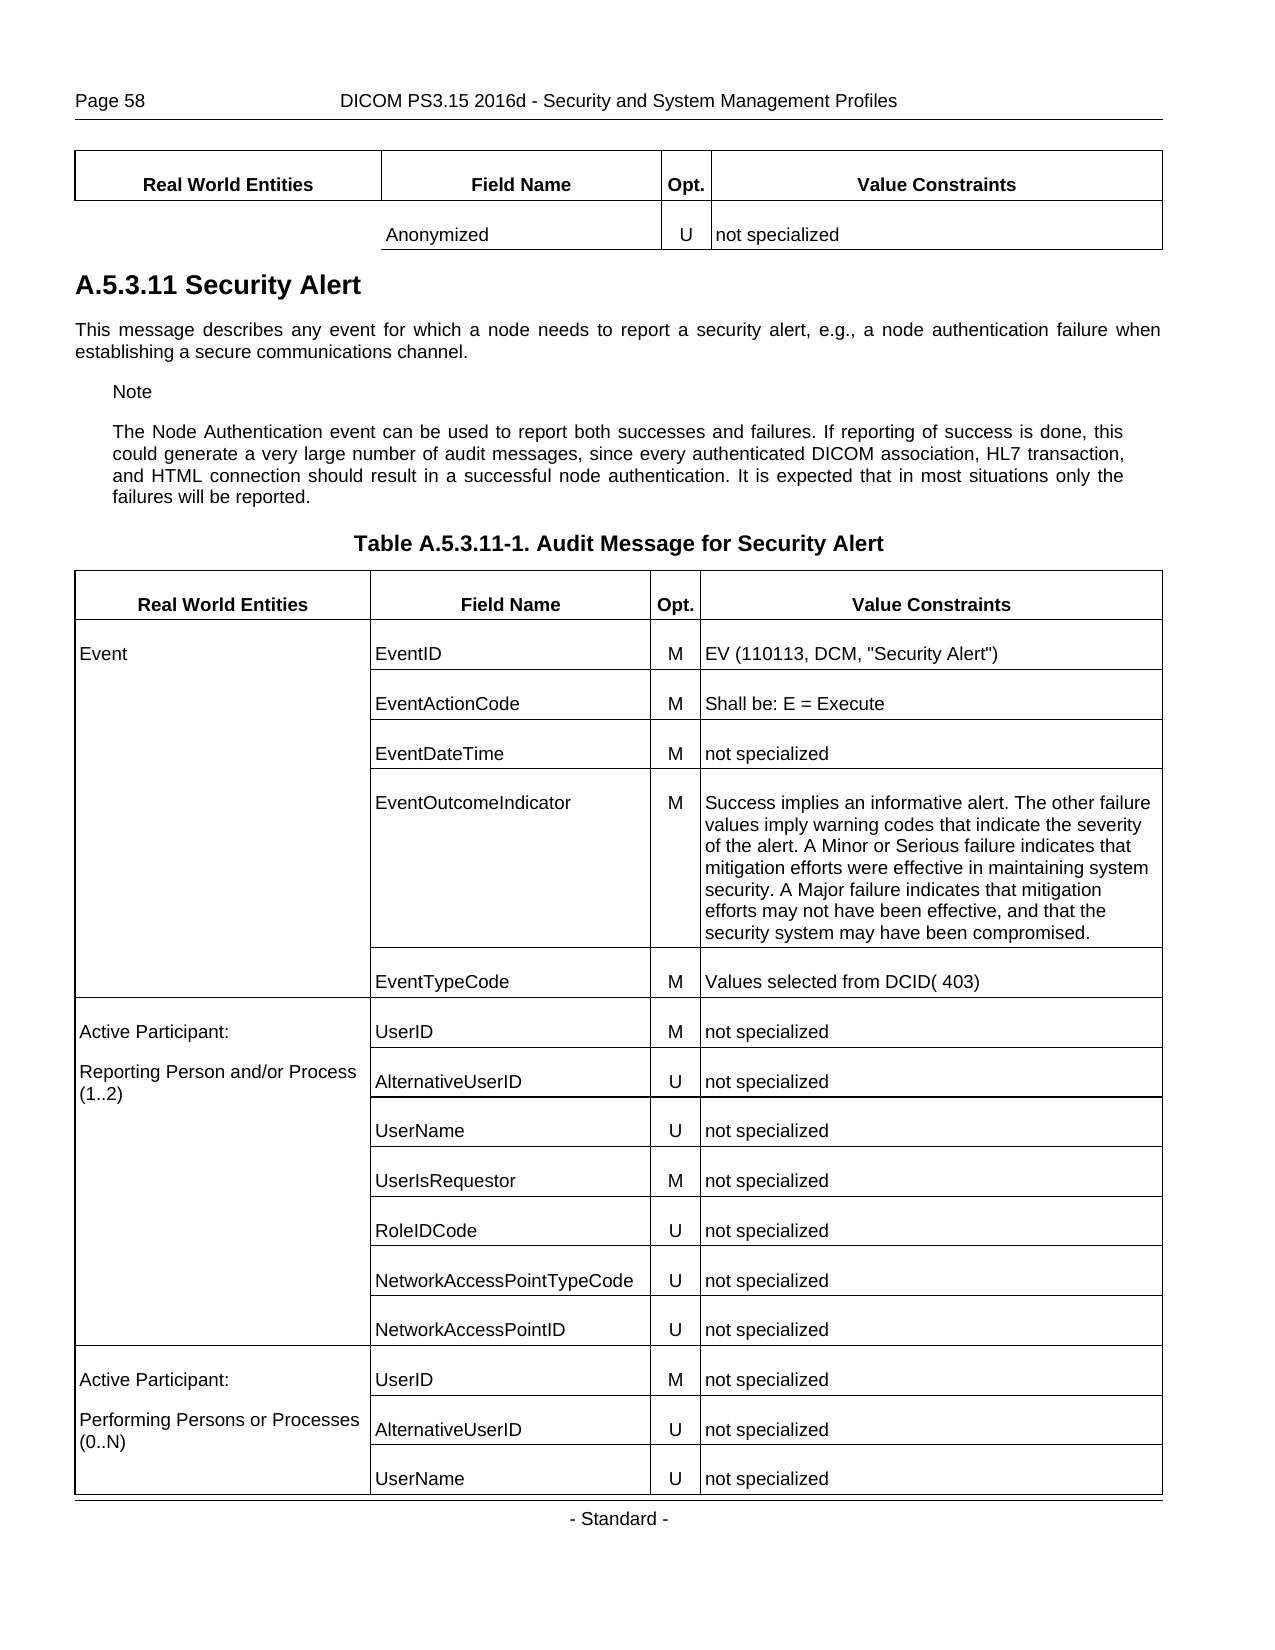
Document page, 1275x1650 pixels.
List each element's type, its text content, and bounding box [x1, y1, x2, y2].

table_cell not specialized [701, 720, 1162, 768]
table_cell EV (110113, DCM, "Security Alert") [701, 620, 1162, 669]
table_cell not specialized [701, 1396, 1162, 1444]
table_cell Active Participant: Performing Persons or Processes (0..N) [76, 1346, 370, 1494]
table_cell RoleIDCode [371, 1197, 650, 1245]
table_cell not specialized [701, 1048, 1162, 1096]
table_cell UserID [371, 998, 650, 1047]
table_cell U [651, 1246, 700, 1295]
table_cell not specialized [701, 1346, 1162, 1394]
table_cell M [651, 1346, 700, 1394]
text The Node Authentication event can be used to report both successes and failures. If reporting of success is done, this could generate a very large number of audit messages, since every authenticated DICOM association, HL7 transaction, and HTML connection should result in a successful node authentication. It is expected that in most situations only the failures will be reported. [112, 421, 1125, 508]
table_cell Active Participant: Reporting Person and/or Process (1..2) [76, 998, 370, 1345]
text A.5.3.11 Security Alert [75, 269, 1162, 300]
table_header Real World Entities [76, 571, 370, 619]
table_header Field Name [382, 151, 661, 200]
table_cell Event [76, 620, 370, 997]
table_cell EventDateTime [371, 720, 650, 768]
table_header Value Constraints [712, 151, 1162, 200]
table_cell U [662, 201, 711, 249]
table_cell NetworkAccessPointTypeCode [371, 1246, 650, 1295]
table_cell AlternativeUserID [371, 1048, 650, 1096]
table_cell EventID [371, 620, 650, 669]
table_cell M [651, 670, 700, 718]
table_cell Shall be: E = Execute [701, 670, 1162, 718]
text Table A.5.3.11-1. Audit Message for Security Alert [75, 530, 1162, 556]
table_cell M [651, 998, 700, 1047]
table_cell AlternativeUserID [371, 1396, 650, 1444]
table_cell EventActionCode [371, 670, 650, 718]
table_cell U [651, 1396, 700, 1444]
table_header Value Constraints [701, 571, 1162, 619]
table_cell UserName [371, 1445, 650, 1494]
table_cell not specialized [701, 1098, 1162, 1146]
table_cell not specialized [712, 201, 1162, 249]
table_cell not specialized [701, 1246, 1162, 1295]
table_cell U [651, 1197, 700, 1245]
table_cell Anonymized [381, 201, 661, 249]
table_cell Values selected from DCID( 403) [701, 948, 1162, 997]
table_cell EventTypeCode [371, 948, 650, 997]
table_cell NetworkAccessPointID [371, 1296, 650, 1345]
table_cell U [651, 1098, 700, 1146]
table_header Opt. [662, 151, 711, 200]
table_cell M [651, 720, 700, 768]
table_header Opt. [651, 571, 700, 619]
table_cell not specialized [701, 1445, 1162, 1494]
table_cell U [651, 1445, 700, 1494]
table_cell not specialized [701, 1296, 1162, 1345]
table_cell UserName [371, 1098, 650, 1146]
text This message describes any event for which a node needs to report a security alert, e.g., a node authentication failure when establishing a secure communications channel. [75, 319, 1162, 362]
table_cell M [651, 948, 700, 997]
table_cell M [651, 769, 700, 947]
table_cell not specialized [701, 1197, 1162, 1245]
table_cell M [651, 620, 700, 669]
table_header Real World Entities [76, 151, 381, 200]
table_cell U [651, 1296, 700, 1345]
table_cell not specialized [701, 998, 1162, 1047]
table_cell M [651, 1147, 700, 1196]
table_cell not specialized [701, 1147, 1162, 1196]
table_cell UserIsRequestor [371, 1147, 650, 1196]
table_header Field Name [371, 571, 650, 619]
table_cell U [651, 1048, 700, 1096]
table_cell Success implies an informative alert. The other failure values imply warning codes that indicate the severity of the alert. A Minor or Serious failure indicates that mitigation efforts were effective in maintaining system security. A Major failure indicates that mitigation efforts may not have been effective, and that the security system may have been compromised. [701, 769, 1162, 947]
table_cell UserID [371, 1346, 650, 1394]
table_cell EventOutcomeIndicator [371, 769, 650, 947]
text Note [112, 381, 1125, 403]
